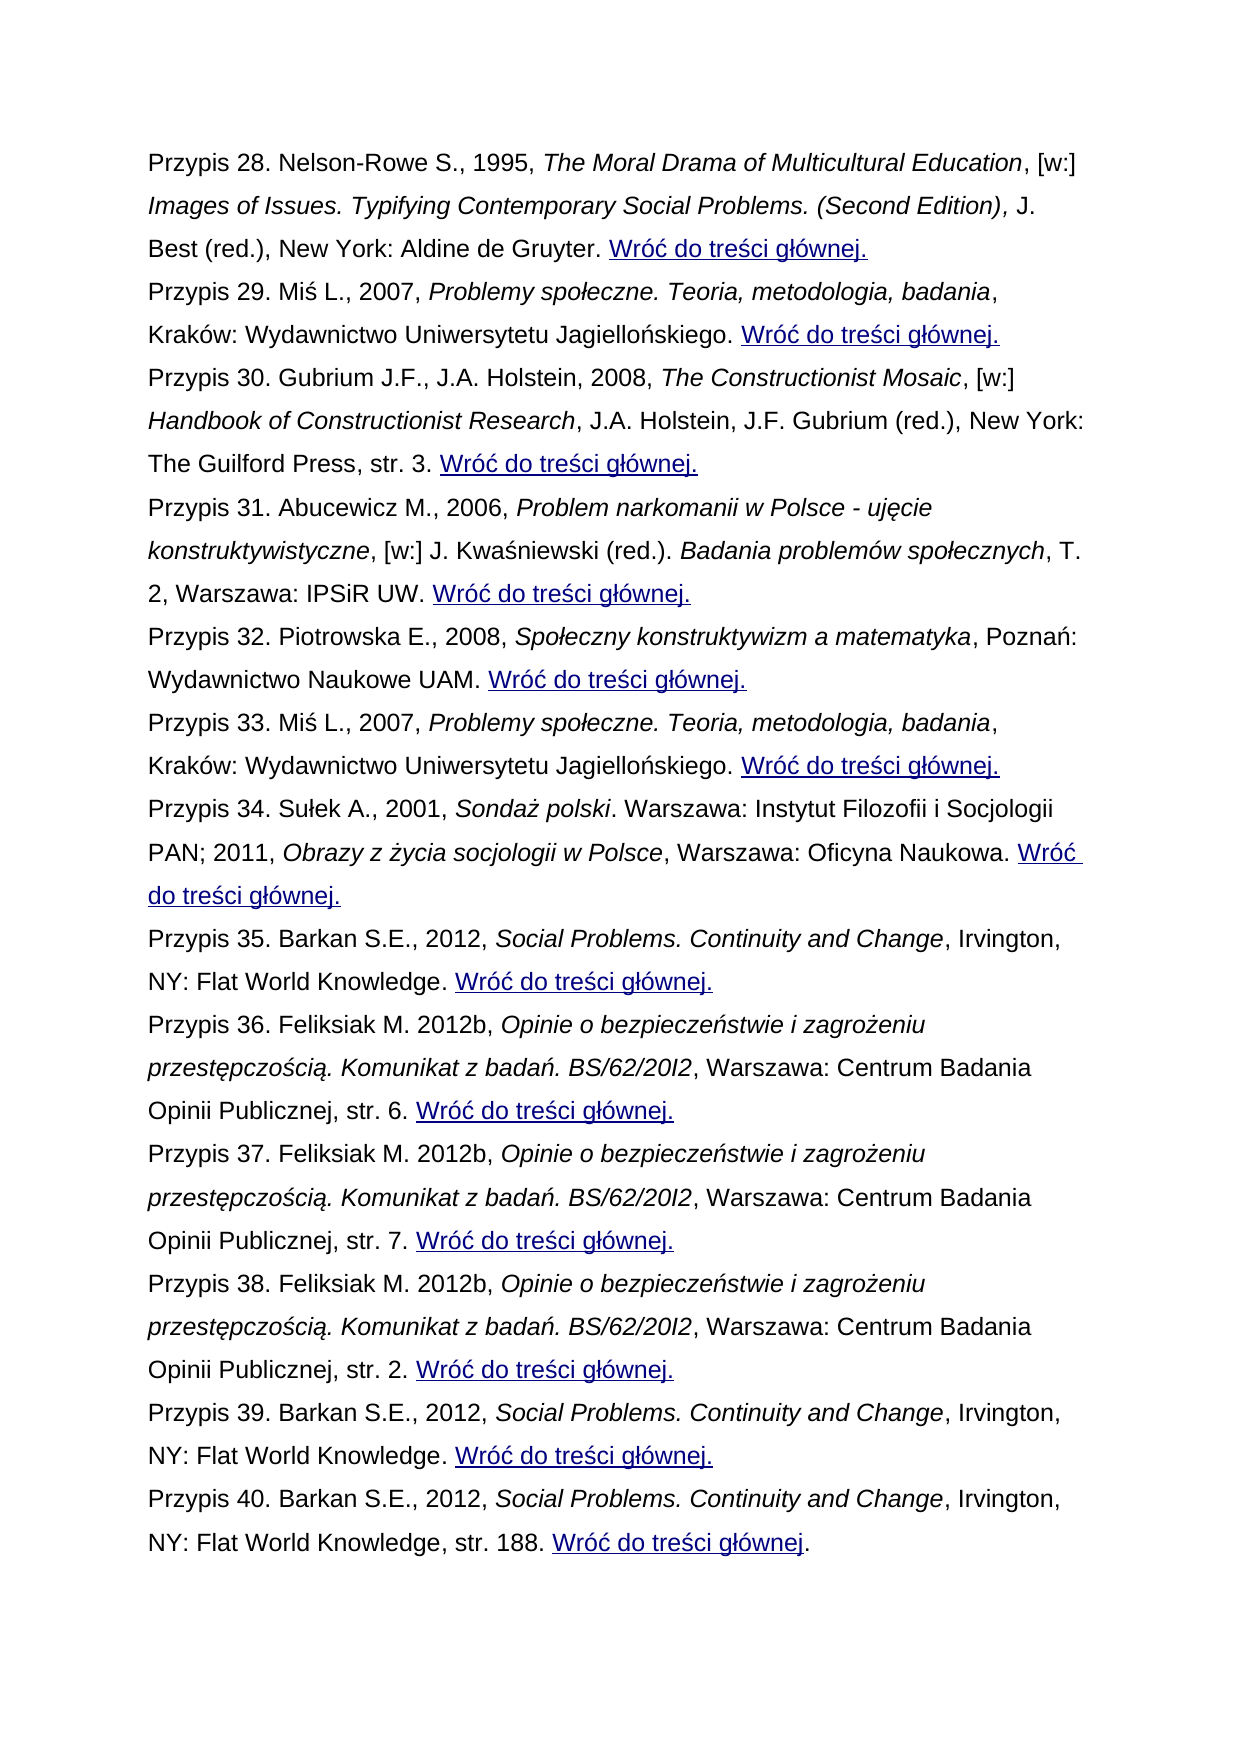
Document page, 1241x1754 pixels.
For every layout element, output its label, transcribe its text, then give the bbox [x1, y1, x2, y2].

text Przypis 37. Feliksiak M. 2012b, Opinie o bezpieczeństwie i zagrożeniu przestępczością. Komunikat z badań. BS/62/20I2, Warszawa: Centrum Badania Opinii Publicznej, str. 7. Wróć do treści głównej. [148, 1139, 1093, 1254]
text Przypis 30. Gubrium J.F., J.A. Holstein, 2008, The Constructionist Mosaic, [w:] Handbook of Constructionist Research, J.A. Holstein, J.F. Gubrium (red.), New York: The Guilford Press, str. 3. Wróć do treści głównej. [148, 363, 1093, 478]
text Przypis 38. Feliksiak M. 2012b, Opinie o bezpieczeństwie i zagrożeniu przestępczością. Komunikat z badań. BS/62/20I2, Warszawa: Centrum Badania Opinii Publicznej, str. 2. Wróć do treści głównej. [148, 1269, 1093, 1384]
text Przypis 40. Barkan S.E., 2012, Social Problems. Continuity and Change, Irvington, NY: Flat World Knowledge, str. 188. Wróć do treści głównej. [148, 1484, 1093, 1556]
text Przypis 35. Barkan S.E., 2012, Social Problems. Continuity and Change, Irvington, NY: Flat World Knowledge. Wróć do treści głównej. [148, 924, 1093, 996]
text Przypis 29. Miś L., 2007, Problemy społeczne. Teoria, metodologia, badania, Kraków: Wydawnictwo Uniwersytetu Jagiellońskiego. Wróć do treści głównej. [148, 277, 1093, 349]
text Przypis 31. Abucewicz M., 2006, Problem narkomanii w Polsce - ujęcie konstruktywistyczne, [w:] J. Kwaśniewski (red.). Badania problemów społecznych, T. 2, Warszawa: IPSiR UW. Wróć do treści głównej. [148, 493, 1093, 608]
text Przypis 39. Barkan S.E., 2012, Social Problems. Continuity and Change, Irvington, NY: Flat World Knowledge. Wróć do treści głównej. [148, 1398, 1093, 1470]
text Przypis 36. Feliksiak M. 2012b, Opinie o bezpieczeństwie i zagrożeniu przestępczością. Komunikat z badań. BS/62/20I2, Warszawa: Centrum Badania Opinii Publicznej, str. 6. Wróć do treści głównej. [148, 1010, 1093, 1125]
text Przypis 28. Nelson-Rowe S., 1995, The Moral Drama of Multicultural Education, [w:] Images of Issues. Typifying Contemporary Social Problems. (Second Edition), J. Best (red.), New York: Aldine de Gruyter. Wróć do treści głównej. [148, 148, 1093, 263]
text Przypis 33. Miś L., 2007, Problemy społeczne. Teoria, metodologia, badania, Kraków: Wydawnictwo Uniwersytetu Jagiellońskiego. Wróć do treści głównej. [148, 708, 1093, 780]
text Przypis 32. Piotrowska E., 2008, Społeczny konstruktywizm a matematyka, Poznań: Wydawnictwo Naukowe UAM. Wróć do treści głównej. [148, 622, 1093, 694]
text Przypis 34. Sułek A., 2001, Sondaż polski. Warszawa: Instytut Filozofii i Socjologii PAN; 2011, Obrazy z życia socjologii w Polsce, Warszawa: Oficyna Naukowa. Wróć do treści głównej. [148, 794, 1093, 909]
